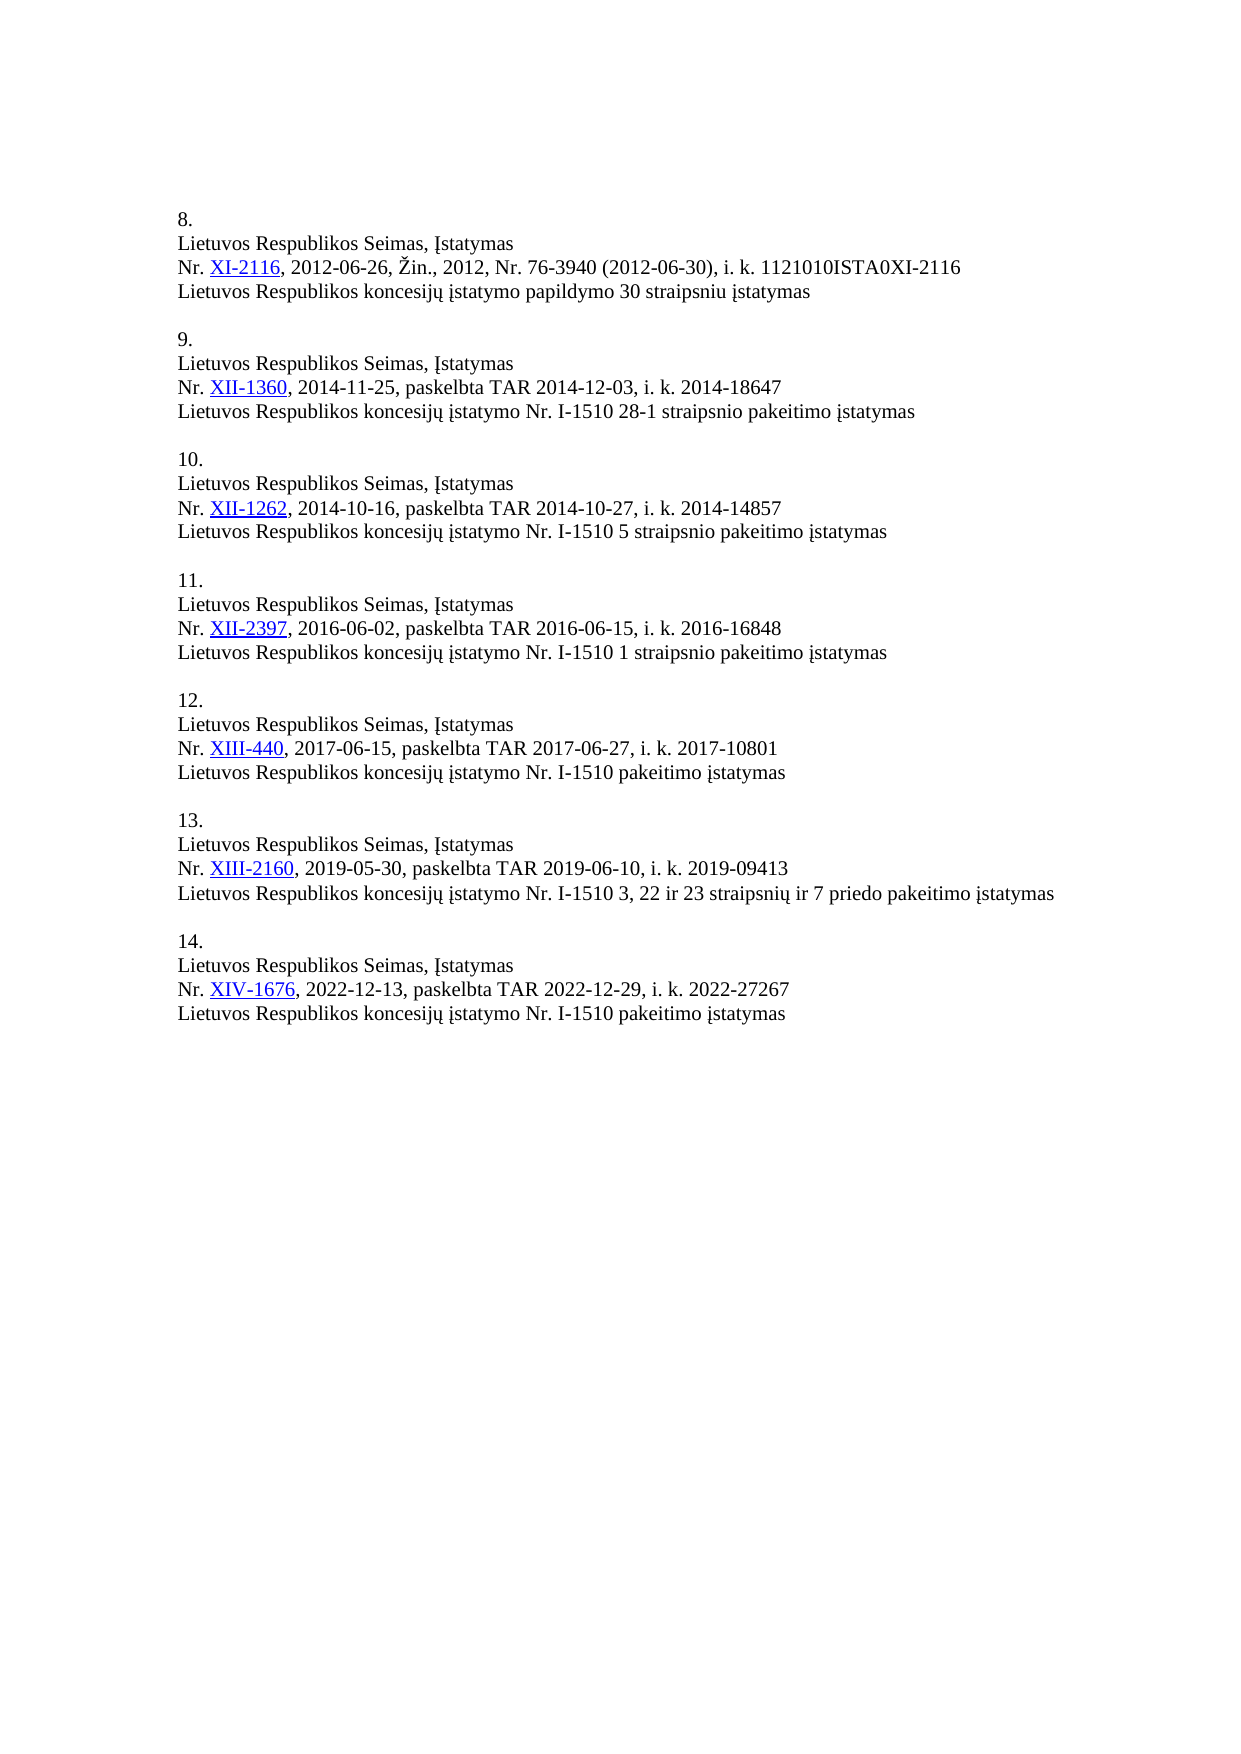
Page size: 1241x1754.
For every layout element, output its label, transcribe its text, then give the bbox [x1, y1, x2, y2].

text Lietuvos Respublikos koncesijų įstatymo papildymo 30 straipsniu įstatymas [177, 279, 1181, 303]
text Lietuvos Respublikos Seimas, Įstatymas [177, 953, 1181, 977]
text Nr. XIII-440, 2017-06-15, paskelbta TAR 2017-06-27, i. k. 2017-10801 [177, 736, 1181, 760]
text Lietuvos Respublikos Seimas, Įstatymas [177, 712, 1181, 736]
text Nr. XIII-2160, 2019-05-30, paskelbta TAR 2019-06-10, i. k. 2019-09413 [177, 856, 1181, 880]
text Lietuvos Respublikos koncesijų įstatymo Nr. I-1510 5 straipsnio pakeitimo įstatymas [177, 519, 1181, 543]
text Nr. XII-1262, 2014-10-16, paskelbta TAR 2014-10-27, i. k. 2014-14857 [177, 495, 1181, 519]
text Lietuvos Respublikos koncesijų įstatymo Nr. I-1510 pakeitimo įstatymas [177, 760, 1181, 784]
text Nr. XII-1360, 2014-11-25, paskelbta TAR 2014-12-03, i. k. 2014-18647 [177, 375, 1181, 399]
text Nr. XII-2397, 2016-06-02, paskelbta TAR 2016-06-15, i. k. 2016-16848 [177, 616, 1181, 640]
text 14. [177, 928, 1181, 953]
text 8. [177, 207, 1181, 231]
text 12. [177, 688, 1181, 712]
text Lietuvos Respublikos koncesijų įstatymo Nr. I-1510 28-1 straipsnio pakeitimo įstatymas [177, 399, 1181, 423]
text 13. [177, 808, 1181, 832]
text Nr. XIV-1676, 2022-12-13, paskelbta TAR 2022-12-29, i. k. 2022-27267 [177, 977, 1181, 1001]
text 9. [177, 327, 1181, 351]
text 10. [177, 447, 1181, 471]
text Lietuvos Respublikos Seimas, Įstatymas [177, 231, 1181, 255]
text Nr. XI-2116, 2012-06-26, Žin., 2012, Nr. 76-3940 (2012-06-30), i. k. 1121010ISTA0XI-2116 [177, 255, 1181, 279]
text 11. [177, 568, 1181, 592]
text Lietuvos Respublikos koncesijų įstatymo Nr. I-1510 3, 22 ir 23 straipsnių ir 7 priedo pakeitimo įstatymas [177, 880, 1181, 904]
text Lietuvos Respublikos Seimas, Įstatymas [177, 471, 1181, 495]
text Lietuvos Respublikos koncesijų įstatymo Nr. I-1510 1 straipsnio pakeitimo įstatymas [177, 640, 1181, 664]
text Lietuvos Respublikos Seimas, Įstatymas [177, 351, 1181, 375]
text Lietuvos Respublikos Seimas, Įstatymas [177, 592, 1181, 616]
text Lietuvos Respublikos koncesijų įstatymo Nr. I-1510 pakeitimo įstatymas [177, 1001, 1181, 1025]
text Lietuvos Respublikos Seimas, Įstatymas [177, 832, 1181, 856]
